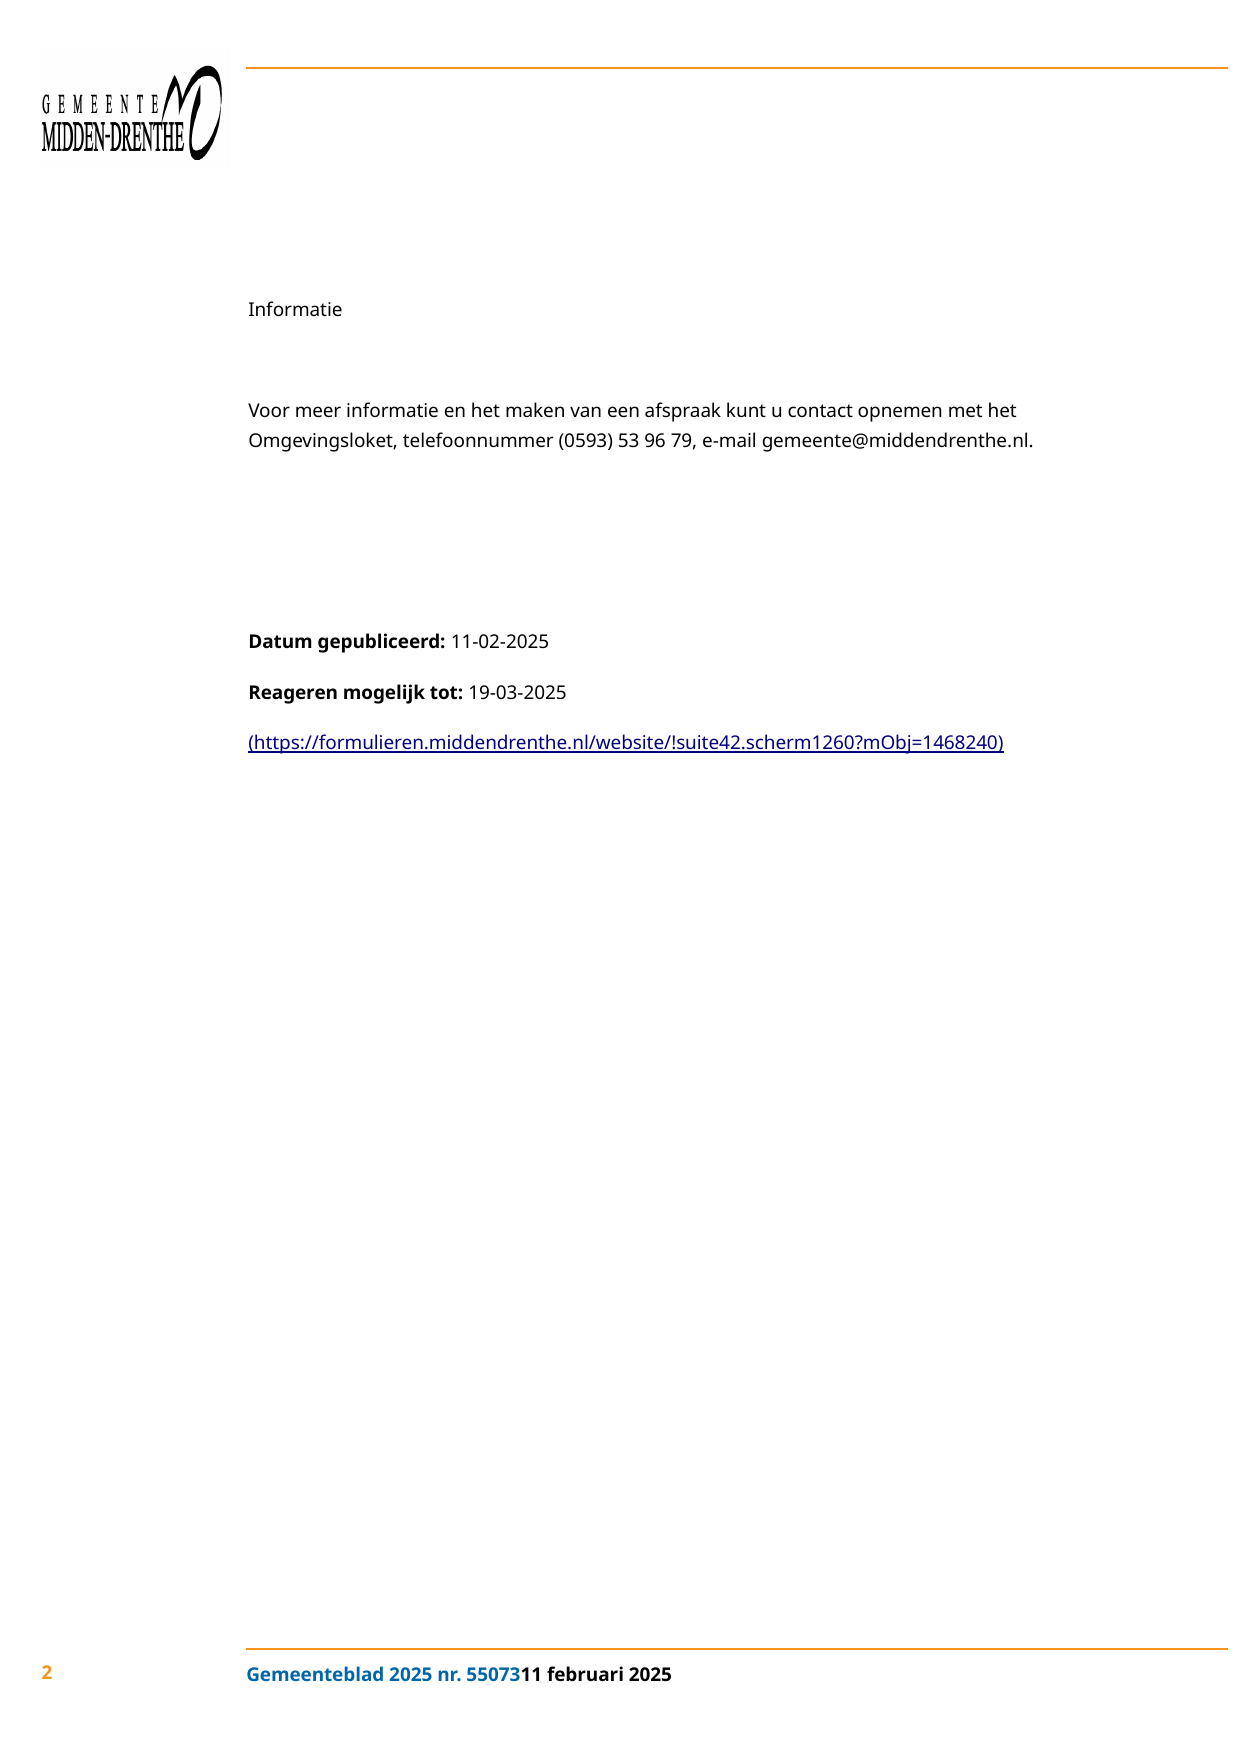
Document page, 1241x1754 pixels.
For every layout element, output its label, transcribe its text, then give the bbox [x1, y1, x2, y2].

text Reageren mogelijk tot: 19-03-2025 [248, 679, 1152, 705]
text Voor meer informatie en het maken van een afspraak kunt u contact opnemen met het Omgevingsloket, telefoonnummer (0593) 53 96 79, e-mail gemeente@middendrenthe.nl. [248, 397, 1152, 453]
text (https://formulieren.middendrenthe.nl/website/!suite42.scherm1260?mObj=1468240) [248, 729, 1152, 755]
text Informatie [248, 296, 1152, 322]
picture [41, 47, 231, 172]
text Datum gepubliceerd: 11-02-2025 [248, 628, 1152, 654]
